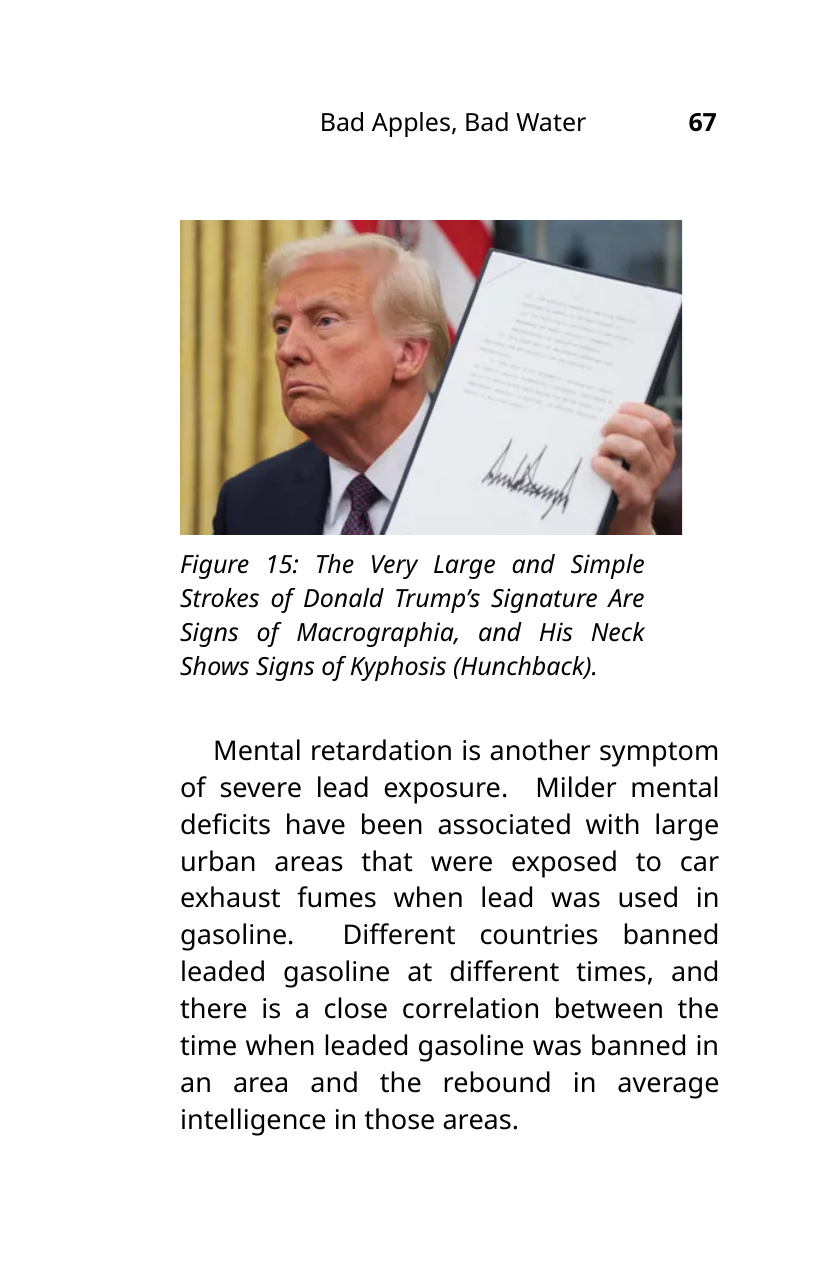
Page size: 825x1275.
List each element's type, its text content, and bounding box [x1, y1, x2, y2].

text Mental retardation is another symptom of severe lead exposure. Milder mental deficits have been associated with large urban areas that were exposed to car exhaust fumes when lead was used in gasoline. Different countries banned leaded gasoline at different times, and there is a close correlation between the time when leaded gasoline was banned in an area and the rebound in average intelligence in those areas. [180, 731, 720, 1137]
picture [180, 220, 683, 535]
text Figure 15: The Very Large and Simple Strokes of Donald Trump’s Signature Are Signs of Macrographia, and His Neck Shows Signs of Kyphosis (Hunchback). [180, 535, 645, 683]
